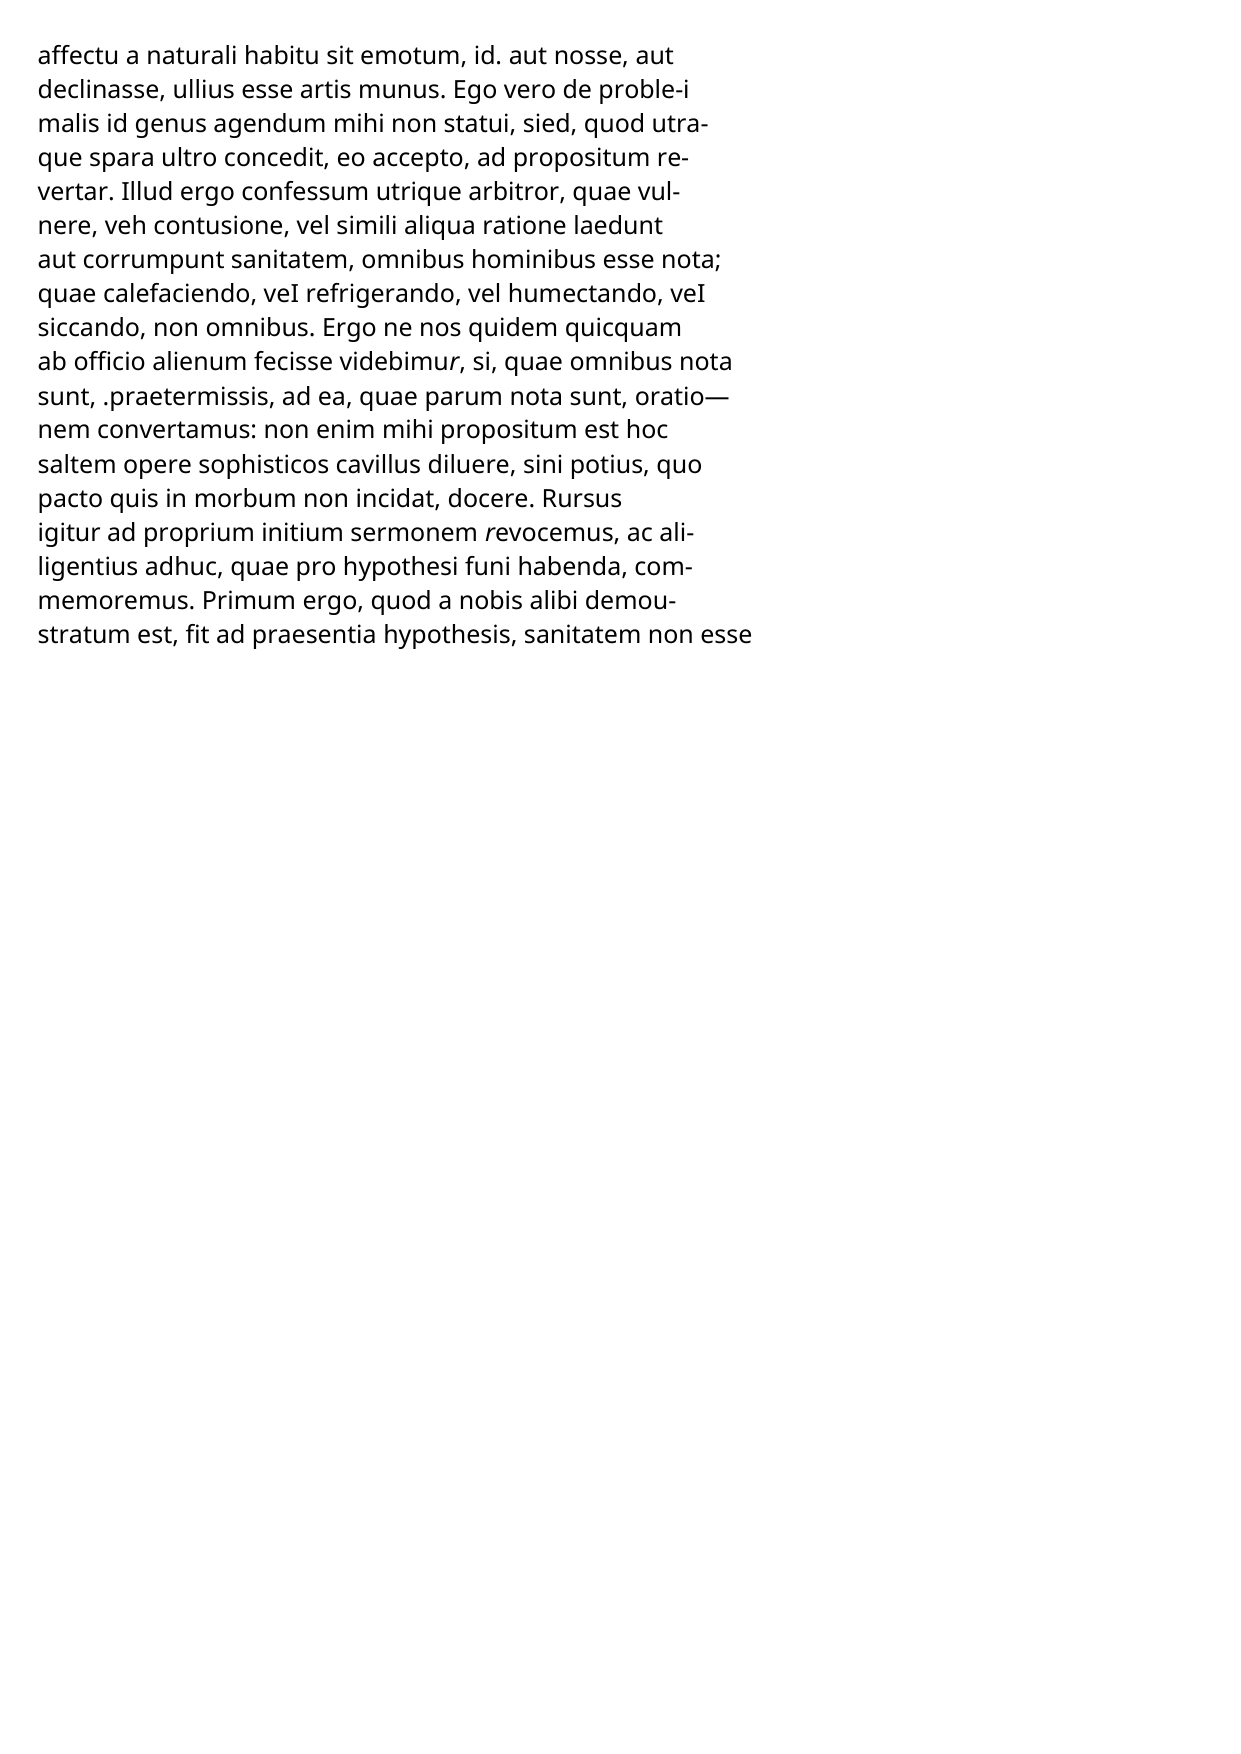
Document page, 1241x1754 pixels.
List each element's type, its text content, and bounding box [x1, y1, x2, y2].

text affectu a naturali habitu sit emotum, id. aut nosse, aut declinasse, ullius esse artis munus. Ego vero de proble-i malis id genus agendum mihi non statui, sied, quod utra- que spara ultro concedit, eo accepto, ad propositum re- vertar. Illud ergo confessum utrique arbitror, quae vul- nere, veh contusione, vel simili aliqua ratione laedunt aut corrumpunt sanitatem, omnibus hominibus esse nota; quae calefaciendo, veI refrigerando, vel humectando, veI siccando, non omnibus. Ergo ne nos quidem quicquam ab officio alienum fecisse videbimur, si, quae omnibus nota sunt, .praetermissis, ad ea, quae parum nota sunt, oratio— nem convertamus: non enim mihi propositum est hoc saltem opere sophisticos cavillus diluere, sini potius, quo pacto quis in morbum non incidat, docere. Rursus igitur ad proprium initium sermonem revocemus, ac ali- ligentius adhuc, quae pro hypothesi funi habenda, com- memoremus. Primum ergo, quod a nobis alibi demou- stratum est, fit ad praesentia hypothesis, sanitatem non esse [37, 37, 1203, 651]
